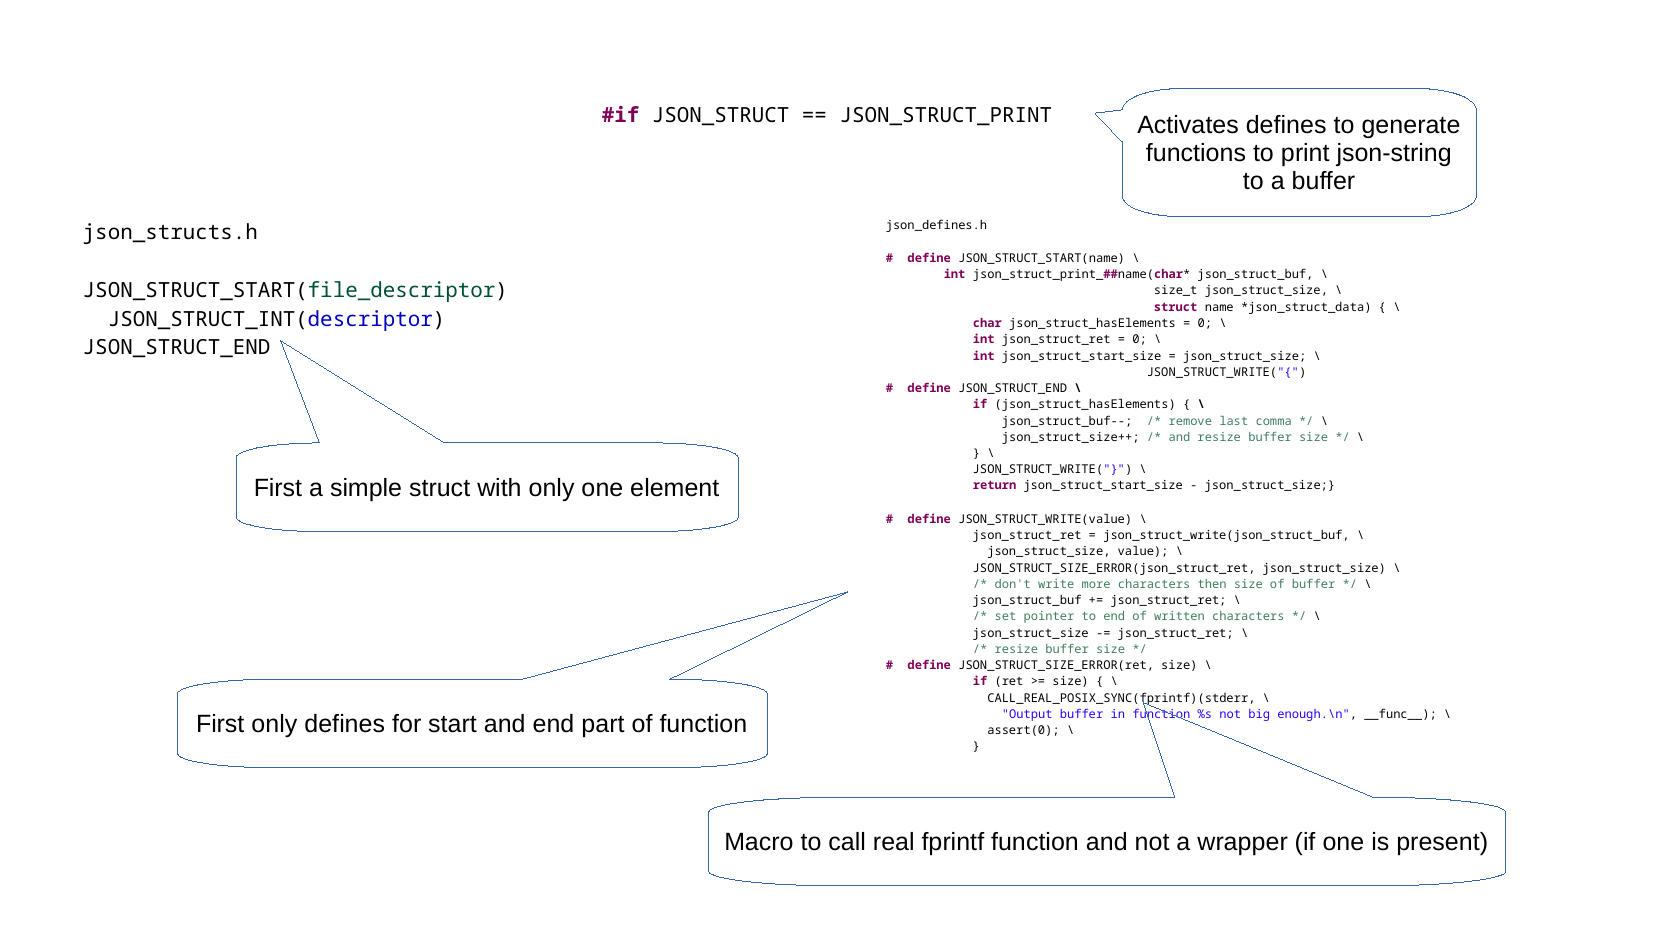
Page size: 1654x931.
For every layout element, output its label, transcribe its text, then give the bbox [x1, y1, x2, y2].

title #if JSON_STRUCT == JSON_STRUCT_PRINT [82, 37, 1571, 193]
text_box First a simple struct with only one element [236, 340, 739, 532]
list json_structs.h JSON_STRUCT_START(file_descriptor) JSON_STRUCT_INT(descriptor) JSON_STRUCT_END [672, 603, 827, 758]
list json_structs.h JSON_STRUCT_START(file_descriptor) JSON_STRUCT_INT(descriptor) JSON_STRUCT_END [82, 217, 827, 758]
text_box First only defines for start and end part of function [177, 591, 848, 768]
list json_defines.h # define JSON_STRUCT_START(name) \ int json_struct_print_##name(char* json_struct_buf, \ size_t json_struct_size, \ struct name *json_struct_data) { \ char json_struct_hasElements = 0; \ int json_struct_ret = 0; \ int json_struct_start_size = json_struct_size; \ JSON_STRUCT_WRITE("{") # define JSON_STRUCT_END \ if (json_struct_hasElements) { \ json_struct_buf--; /* remove last comma */ \ json_struct_size++; /* and resize buffer size */ \ } \ JSON_STRUCT_WRITE("}") \ return json_struct_start_size - json_struct_size;} # define JSON_STRUCT_WRITE(value) \ json_struct_ret = json_struct_write(json_struct_buf, \ json_struct_size, value); \ JSON_STRUCT_SIZE_ERROR(json_struct_ret, json_struct_size) \ /* don't write more characters then size of buffer */ \ json_struct_buf += json_struct_ret; \ /* set pointer to end of written characters */ \ json_struct_size -= json_struct_ret; \ /* resize buffer size */ # define JSON_STRUCT_SIZE_ERROR(ret, size) \ if (ret >= size) { \ CALL_REAL_POSIX_SYNC(fprintf)(stderr, \ "Output buffer in function %s not big enough.\n", __func__); \ assert(0); \ } [885, 216, 1571, 756]
text_box Macro to call real fprintf function and not a wrapper (if one is present) [708, 702, 1506, 886]
text_box Activates defines to generate functions to print json-string to a buffer [1095, 88, 1477, 217]
